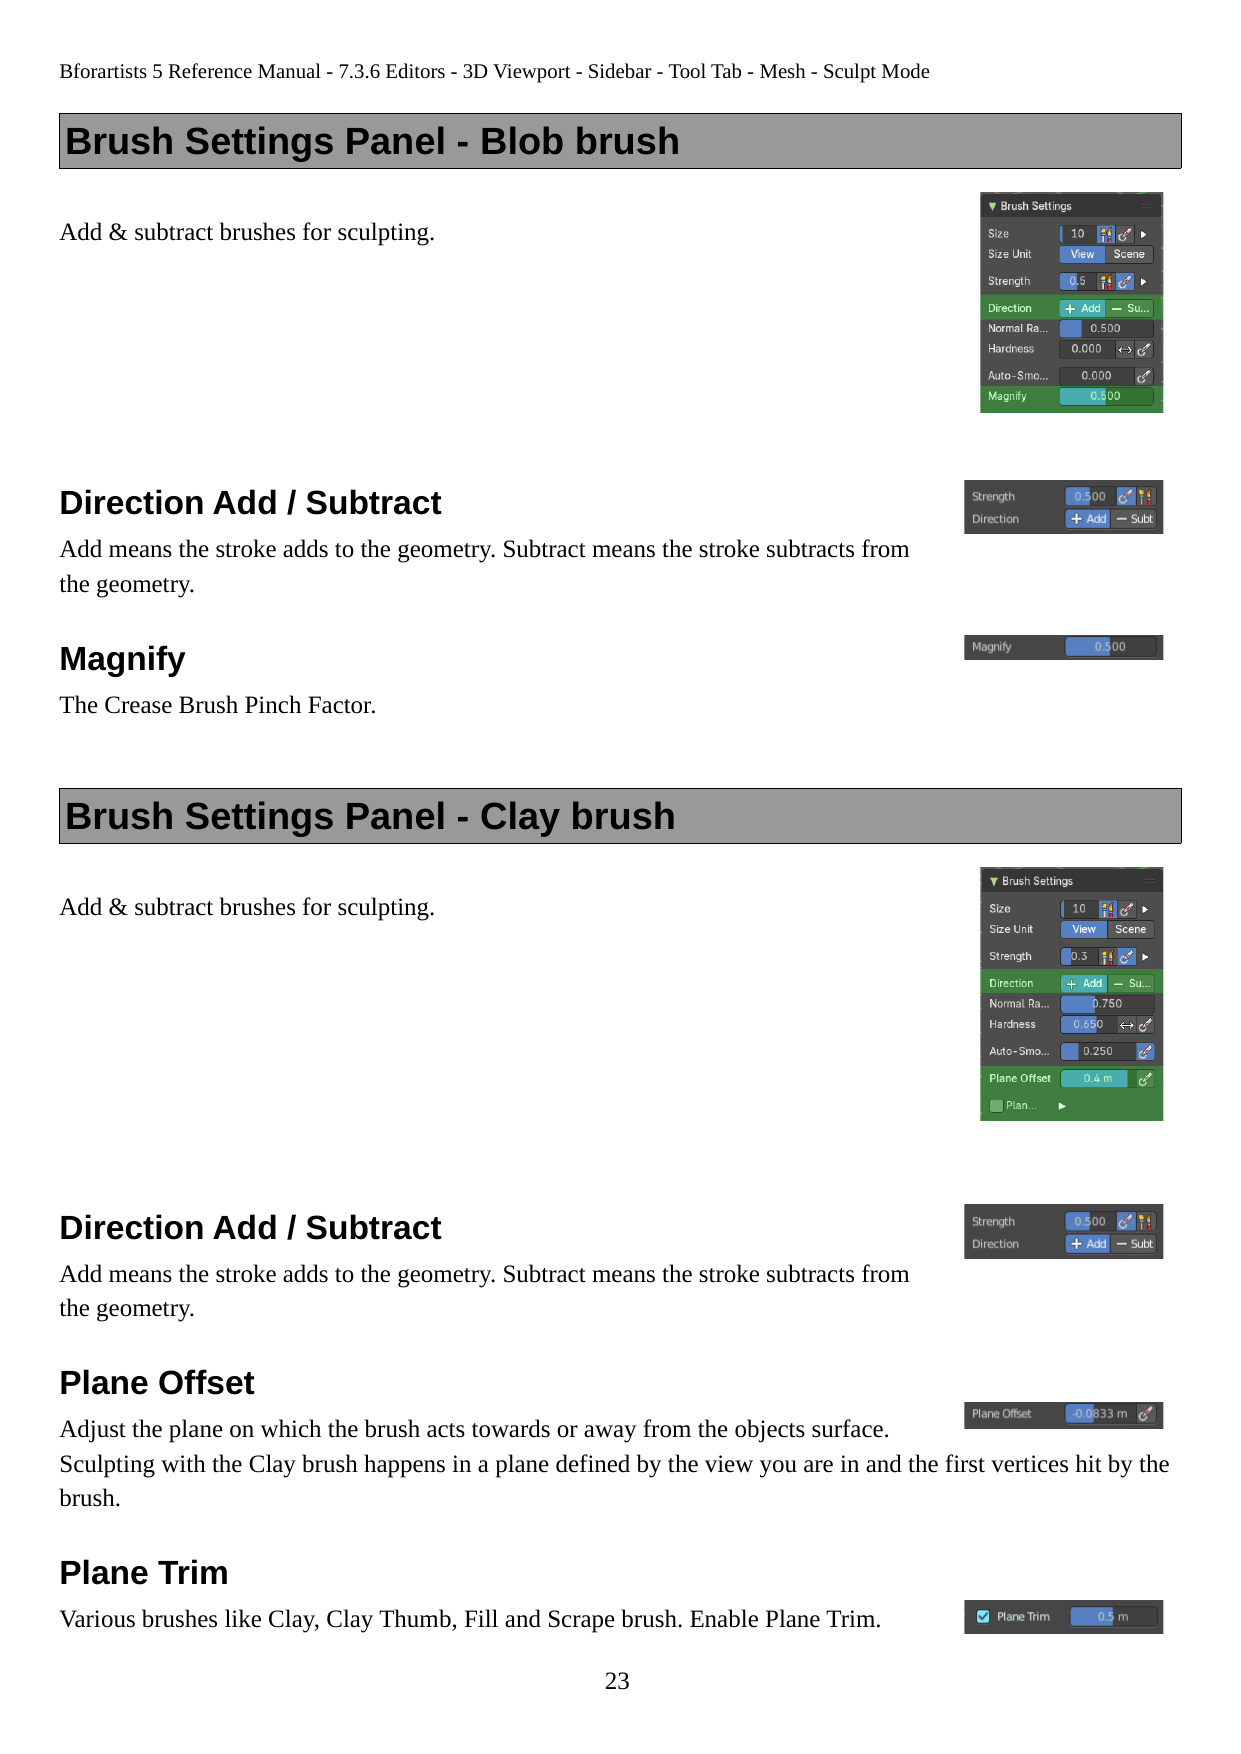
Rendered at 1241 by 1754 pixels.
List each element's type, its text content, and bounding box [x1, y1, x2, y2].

subtitle Plane Offset [59, 1363, 1181, 1402]
subtitle Magnify [59, 639, 1181, 677]
text Adjust the plane on which the brush acts towards or away from the objects surface. Sculpting with the Clay brush happens in a plane defined by the view you are in and the first vertices hit by the brush. [59, 1414, 1181, 1512]
text Add means the stroke adds to the geometry. Subtract means the stroke subtracts from the geometry. [59, 534, 1181, 597]
picture [964, 1402, 1164, 1429]
picture [980, 192, 1164, 413]
subtitle Plane Trim [59, 1553, 1181, 1592]
text Various brushes like Clay, Clay Thumb, Fill and Scrape brush. Enable Plane Trim. [59, 1604, 964, 1633]
picture [964, 480, 1164, 534]
subtitle Direction Add / Subtract [59, 483, 964, 522]
subtitle [1164, 1207, 1181, 1246]
picture [964, 1204, 1164, 1259]
text Add means the stroke adds to the geometry. Subtract means the stroke subtracts from the geometry. [59, 1259, 1181, 1322]
text Add & subtract brushes for sculpting. [59, 892, 980, 921]
text Add & subtract brushes for sculpting. [59, 217, 980, 246]
table_header Brush Settings Panel - Clay brush [60, 789, 1181, 843]
picture [980, 867, 1164, 1121]
picture [964, 635, 1164, 660]
picture [964, 1600, 1164, 1634]
subtitle Direction Add / Subtract [59, 1207, 964, 1246]
table_header Brush Settings Panel - Blob brush [60, 114, 1181, 168]
text The Crease Brush Pinch Factor. [59, 690, 1181, 718]
subtitle [1164, 483, 1181, 522]
